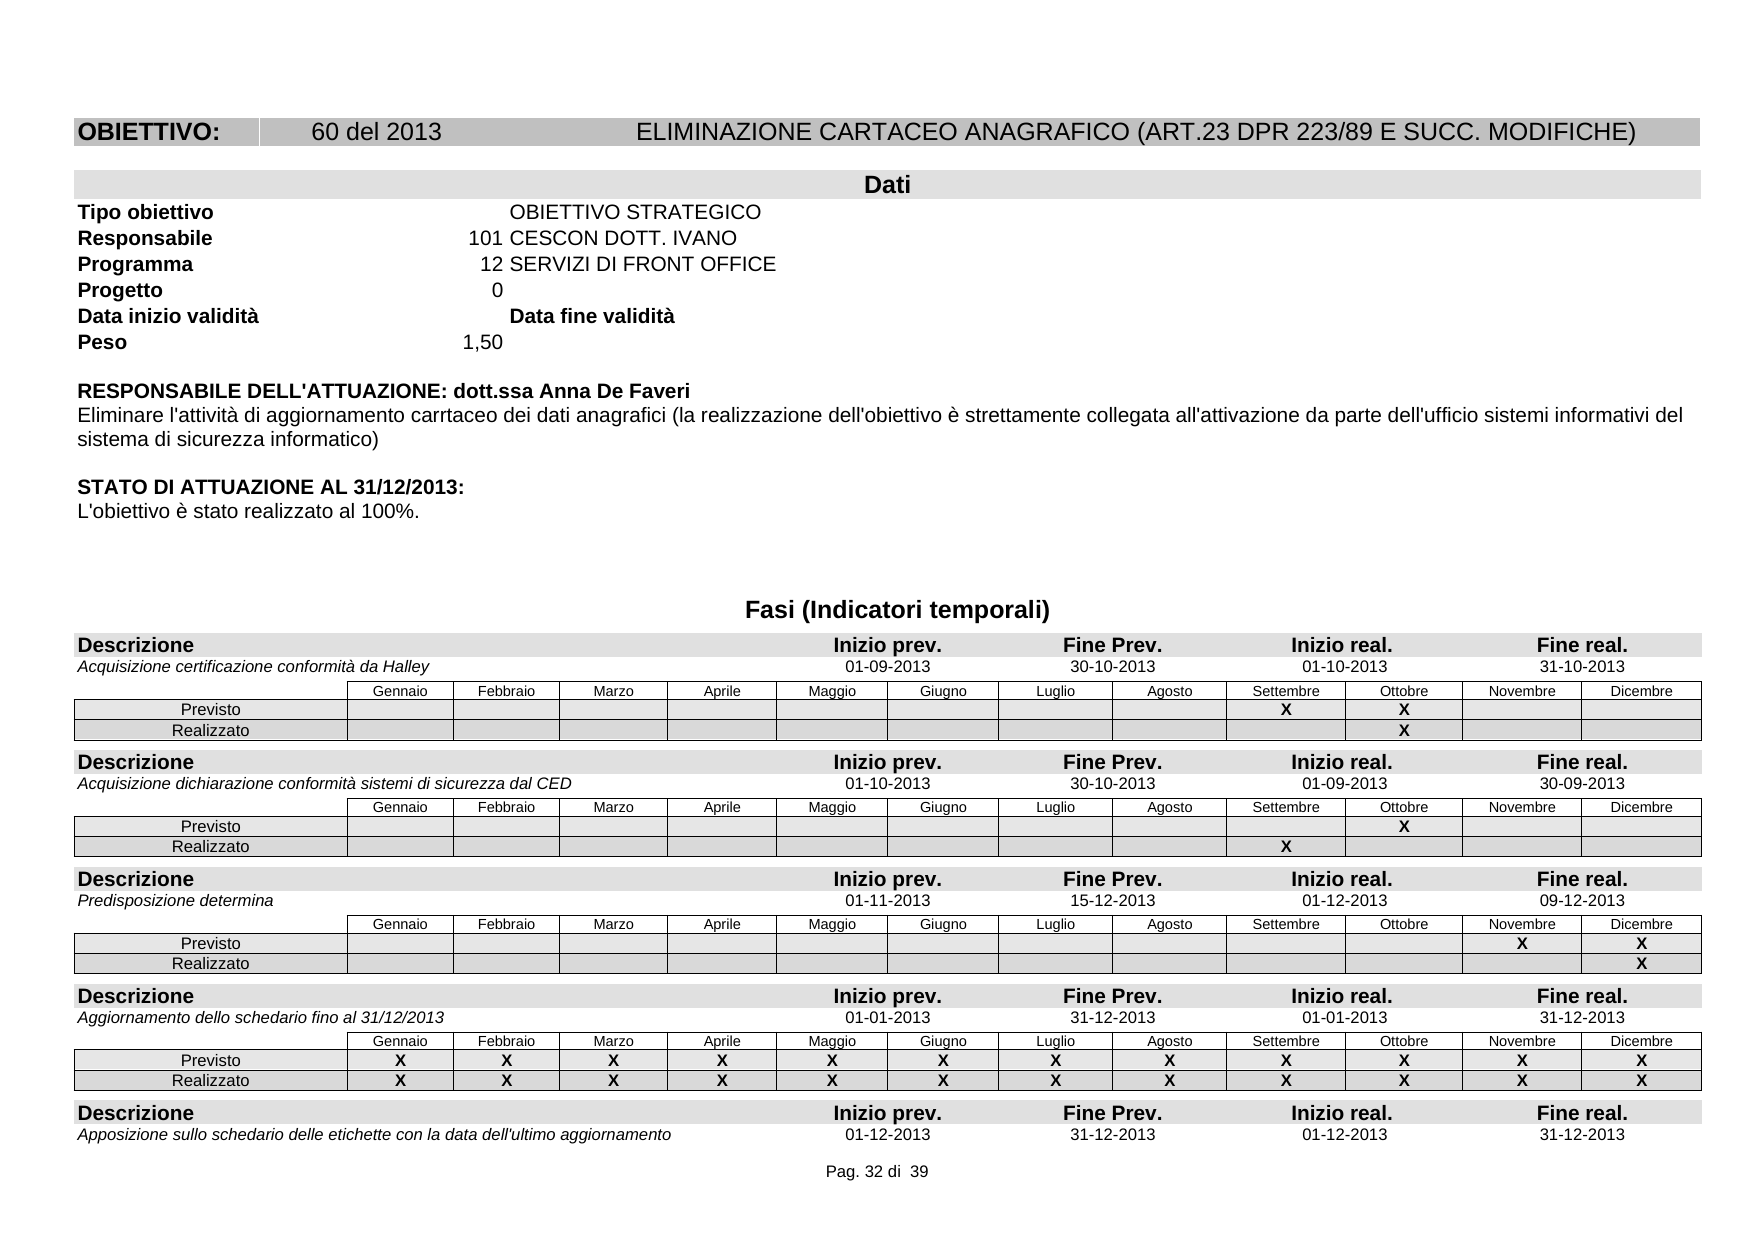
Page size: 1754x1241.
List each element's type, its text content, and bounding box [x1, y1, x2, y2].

table_header Giugno [888, 1033, 998, 1049]
table_header Luglio [999, 682, 1112, 699]
table_cell X [1113, 1071, 1226, 1090]
table_cell [1346, 837, 1462, 856]
table_header Novembre [1463, 916, 1581, 933]
table_cell [1463, 817, 1581, 836]
table_header Dicembre [1582, 799, 1701, 816]
table_cell [999, 837, 1112, 856]
table_header Aprile [668, 799, 776, 816]
table_header 60 del 2013 [260, 118, 633, 146]
table_cell Previsto [75, 934, 347, 953]
table_cell 01-12-2013 [777, 1124, 999, 1143]
table_cell [668, 954, 776, 973]
table_header Fine Prev. [999, 750, 1227, 774]
table_cell [999, 720, 1112, 739]
table_header Settembre [1227, 916, 1345, 933]
table_header Gennaio [348, 916, 453, 933]
table_header Fine real. [1463, 1100, 1702, 1124]
table_cell [454, 720, 559, 739]
table_cell Data inizio validità [74, 303, 329, 329]
table_header Maggio [777, 916, 887, 933]
table_cell [454, 934, 559, 953]
table_cell Tipo obiettivo [74, 199, 329, 225]
table_cell [348, 954, 453, 973]
table_cell Progetto [74, 277, 324, 303]
table_header Gennaio [348, 682, 453, 699]
table_header Inizio prev. [777, 633, 999, 657]
table_cell X [1582, 934, 1701, 953]
table_cell [1227, 934, 1345, 953]
table_cell 31-12-2013 [999, 1008, 1227, 1027]
table_header Fine real. [1463, 633, 1702, 657]
table_header Settembre [1227, 1033, 1345, 1049]
table_header Aprile [668, 1033, 776, 1049]
table_cell X [1113, 1050, 1226, 1069]
table_cell [1113, 837, 1226, 856]
table_cell [777, 837, 887, 856]
table_cell 31-12-2013 [1463, 1008, 1702, 1027]
table_cell X [1346, 700, 1462, 719]
table_header Agosto [1113, 1033, 1226, 1049]
table_header ELIMINAZIONE CARTACEO ANAGRAFICO (ART.23 DPR 223/89 E SUCC. MODIFICHE) [633, 118, 1700, 146]
table_header Descrizione [74, 984, 777, 1008]
table_cell 01-01-2013 [777, 1008, 999, 1027]
table_header Giugno [888, 682, 998, 699]
table_cell X [560, 1071, 667, 1090]
table_header Fine Prev. [999, 984, 1227, 1008]
table_cell [348, 700, 453, 719]
table_header Agosto [1113, 799, 1226, 816]
table_cell [454, 817, 559, 836]
table_cell Previsto [75, 817, 347, 836]
table_cell [1113, 817, 1226, 836]
table_cell 01-12-2013 [1227, 891, 1463, 910]
table_header Inizio prev. [777, 867, 999, 891]
table_header Febbraio [454, 682, 559, 699]
table_cell Peso [74, 329, 329, 355]
table_cell [668, 934, 776, 953]
table_cell X [668, 1050, 776, 1069]
table_header Fine Prev. [999, 1100, 1227, 1124]
table_header Marzo [560, 916, 667, 933]
table_cell X [777, 1071, 887, 1090]
table_cell X [999, 1050, 1112, 1069]
table_cell 01-01-2013 [1227, 1008, 1463, 1027]
table_cell [888, 700, 998, 719]
text Fasi (Indicatori temporali) [71, 595, 1724, 624]
table_cell 101 [324, 225, 506, 251]
table_header Descrizione [74, 867, 777, 891]
table_cell [1113, 700, 1226, 719]
table_cell [560, 817, 667, 836]
table_cell Apposizione sullo schedario delle etichette con la data dell'ultimo aggiornamento [74, 1124, 777, 1143]
table_header Febbraio [454, 799, 559, 816]
table_cell SERVIZI DI FRONT OFFICE [506, 251, 1701, 277]
table_cell 30-09-2013 [1463, 774, 1702, 793]
table_header Descrizione [74, 1100, 777, 1124]
table_cell [560, 700, 667, 719]
table_cell CESCON DOTT. IVANO [506, 225, 1701, 251]
table_header Febbraio [454, 1033, 559, 1049]
table_cell X [1463, 1071, 1581, 1090]
table_cell X [348, 1050, 453, 1069]
table_cell X [999, 1071, 1112, 1090]
table_header Inizio prev. [777, 984, 999, 1008]
table_cell [999, 700, 1112, 719]
table_cell 01-12-2013 [1227, 1124, 1463, 1143]
table_cell [1193, 199, 1701, 225]
table_cell [777, 720, 887, 739]
table_cell [668, 700, 776, 719]
table_header Dicembre [1582, 1033, 1701, 1049]
table_header Fine Prev. [999, 867, 1227, 891]
table_cell 09-12-2013 [1463, 891, 1702, 910]
table_header [74, 1032, 347, 1049]
table_header Ottobre [1346, 916, 1462, 933]
table_cell [1227, 954, 1345, 973]
table_cell X [1463, 934, 1581, 953]
table_header [74, 798, 347, 816]
table_cell X [1463, 1050, 1581, 1069]
table_header Novembre [1463, 682, 1581, 699]
table_header Fine real. [1463, 984, 1702, 1008]
table_cell [560, 837, 667, 856]
table_header Maggio [777, 799, 887, 816]
table_header Maggio [777, 682, 887, 699]
table_cell OBIETTIVO STRATEGICO [506, 199, 1193, 225]
table_cell [999, 934, 1112, 953]
table_cell 31-12-2013 [1463, 1124, 1702, 1143]
table_header Luglio [999, 916, 1112, 933]
table_cell [888, 817, 998, 836]
table_header Giugno [888, 799, 998, 816]
table_cell X [888, 1071, 998, 1090]
table_cell [1463, 837, 1581, 856]
table_cell [1582, 700, 1701, 719]
table_cell [454, 837, 559, 856]
table_cell [329, 199, 506, 225]
table_cell Data fine validità [506, 303, 680, 329]
table_cell Realizzato [75, 720, 347, 739]
table_cell X [1582, 1071, 1701, 1090]
table_cell Responsabile [74, 225, 324, 251]
table_header [74, 681, 347, 699]
table_header Inizio real. [1227, 984, 1463, 1008]
table_cell [680, 303, 1701, 329]
table_cell Realizzato [75, 1071, 347, 1090]
table_header Marzo [560, 1033, 667, 1049]
table_cell [1113, 954, 1226, 973]
table_cell 30-10-2013 [999, 774, 1227, 793]
table_cell X [1346, 1050, 1462, 1069]
table_cell [999, 817, 1112, 836]
table_cell X [560, 1050, 667, 1069]
table_cell [1227, 720, 1345, 739]
table_cell [999, 954, 1112, 973]
table_header Agosto [1113, 916, 1226, 933]
table_cell [1582, 720, 1701, 739]
table_cell X [1346, 1071, 1462, 1090]
table_header Luglio [999, 799, 1112, 816]
table_cell [1463, 720, 1581, 739]
table_header Novembre [1463, 1033, 1581, 1049]
table_cell [777, 954, 887, 973]
table_cell [348, 817, 453, 836]
table_cell X [668, 1071, 776, 1090]
table_cell [1346, 954, 1462, 973]
table_cell [1113, 934, 1226, 953]
table_cell 01-11-2013 [777, 891, 999, 910]
table_header OBIETTIVO: [74, 118, 259, 146]
table_cell Acquisizione certificazione conformità da Halley [74, 657, 777, 676]
table_cell Programma [74, 251, 324, 277]
table_cell [506, 329, 680, 355]
table_header Inizio prev. [777, 1100, 999, 1124]
table_cell Previsto [75, 700, 347, 719]
table_cell [506, 277, 1701, 303]
table_cell [777, 934, 887, 953]
table_header Gennaio [348, 799, 453, 816]
table_cell 01-09-2013 [777, 657, 999, 676]
table_header Marzo [560, 682, 667, 699]
table_cell Realizzato [75, 837, 347, 856]
table_cell [888, 954, 998, 973]
table_cell [329, 303, 506, 329]
table_cell X [777, 1050, 887, 1069]
table_header Gennaio [348, 1033, 453, 1049]
table_cell [888, 934, 998, 953]
table_cell X [1582, 1050, 1701, 1069]
table_cell [1582, 837, 1701, 856]
table_cell [1227, 817, 1345, 836]
table_cell [348, 720, 453, 739]
table_header Dicembre [1582, 682, 1701, 699]
table_cell [454, 700, 559, 719]
table_cell 12 [324, 251, 506, 277]
table_cell Acquisizione dichiarazione conformità sistemi di sicurezza dal CED [74, 774, 777, 793]
table_cell [454, 954, 559, 973]
table_header Inizio prev. [777, 750, 999, 774]
table_header Aprile [668, 682, 776, 699]
table_cell Aggiornamento dello schedario fino al 31/12/2013 [74, 1008, 777, 1027]
table_cell [777, 817, 887, 836]
table_cell X [1346, 817, 1462, 836]
table_header Descrizione [74, 750, 777, 774]
table_cell X [1227, 1071, 1345, 1090]
table_header Inizio real. [1227, 750, 1463, 774]
table_cell X [454, 1050, 559, 1069]
table_header [74, 915, 347, 933]
table_cell X [348, 1071, 453, 1090]
table_cell X [1346, 720, 1462, 739]
table_cell [777, 700, 887, 719]
table_cell [1346, 934, 1462, 953]
table_cell X [1227, 700, 1345, 719]
table_cell 31-12-2013 [999, 1124, 1227, 1143]
table_header Settembre [1227, 799, 1345, 816]
table_header Febbraio [454, 916, 559, 933]
table_header Marzo [560, 799, 667, 816]
table_cell [1463, 700, 1581, 719]
table_cell 30-10-2013 [999, 657, 1227, 676]
table_cell X [888, 1050, 998, 1069]
table_header Fine real. [1463, 867, 1702, 891]
table_cell Predisposizione determina [74, 891, 777, 910]
table_header Luglio [999, 1033, 1112, 1049]
table_header Descrizione [74, 633, 777, 657]
table_cell 31-10-2013 [1463, 657, 1702, 676]
table_header Ottobre [1346, 682, 1462, 699]
table_header RESPONSABILE DELL'ATTUAZIONE: dott.ssa Anna De Faveri Eliminare l'attività di aggiornamento carrtaceo dei dati anagrafici (la realizzazione dell'obiettivo è strettamente collegata all'attivazione da parte dell'ufficio sistemi informativi del sistema di sicurezza informatico) STATO DI ATTUAZIONE AL 31/12/2013: L'obiettivo è stato realizzato al 100%. [74, 379, 1702, 571]
table_header Inizio real. [1227, 1100, 1463, 1124]
table_cell 1,50 [329, 329, 506, 355]
table_cell [560, 934, 667, 953]
table_header Fine real. [1463, 750, 1702, 774]
table_cell X [1582, 954, 1701, 973]
table_header Ottobre [1346, 1033, 1462, 1049]
table_cell [888, 837, 998, 856]
table_cell [348, 934, 453, 953]
table_header Dati [74, 170, 1701, 199]
table_header Fine Prev. [999, 633, 1227, 657]
table_cell [668, 837, 776, 856]
table_header Settembre [1227, 682, 1345, 699]
table_header Novembre [1463, 799, 1581, 816]
table_cell [1113, 720, 1226, 739]
table_header Inizio real. [1227, 633, 1463, 657]
table_cell X [1227, 837, 1345, 856]
table_cell [888, 720, 998, 739]
table_cell [680, 329, 1701, 355]
table_cell 15-12-2013 [999, 891, 1227, 910]
table_header Aprile [668, 916, 776, 933]
table_header Giugno [888, 916, 998, 933]
table_header Inizio real. [1227, 867, 1463, 891]
table_cell 01-10-2013 [777, 774, 999, 793]
table_cell [560, 954, 667, 973]
table_cell X [1227, 1050, 1345, 1069]
table_cell 0 [324, 277, 506, 303]
table_cell [668, 817, 776, 836]
table_cell Previsto [75, 1050, 347, 1069]
table_header Ottobre [1346, 799, 1462, 816]
table_header Maggio [777, 1033, 887, 1049]
table_cell [1582, 817, 1701, 836]
table_cell 01-09-2013 [1227, 774, 1463, 793]
table_cell X [454, 1071, 559, 1090]
table_cell [1463, 954, 1581, 973]
table_header Agosto [1113, 682, 1226, 699]
table_cell Realizzato [75, 954, 347, 973]
table_cell [668, 720, 776, 739]
table_header Dicembre [1582, 916, 1701, 933]
table_cell 01-10-2013 [1227, 657, 1463, 676]
table_cell [348, 837, 453, 856]
table_cell [560, 720, 667, 739]
